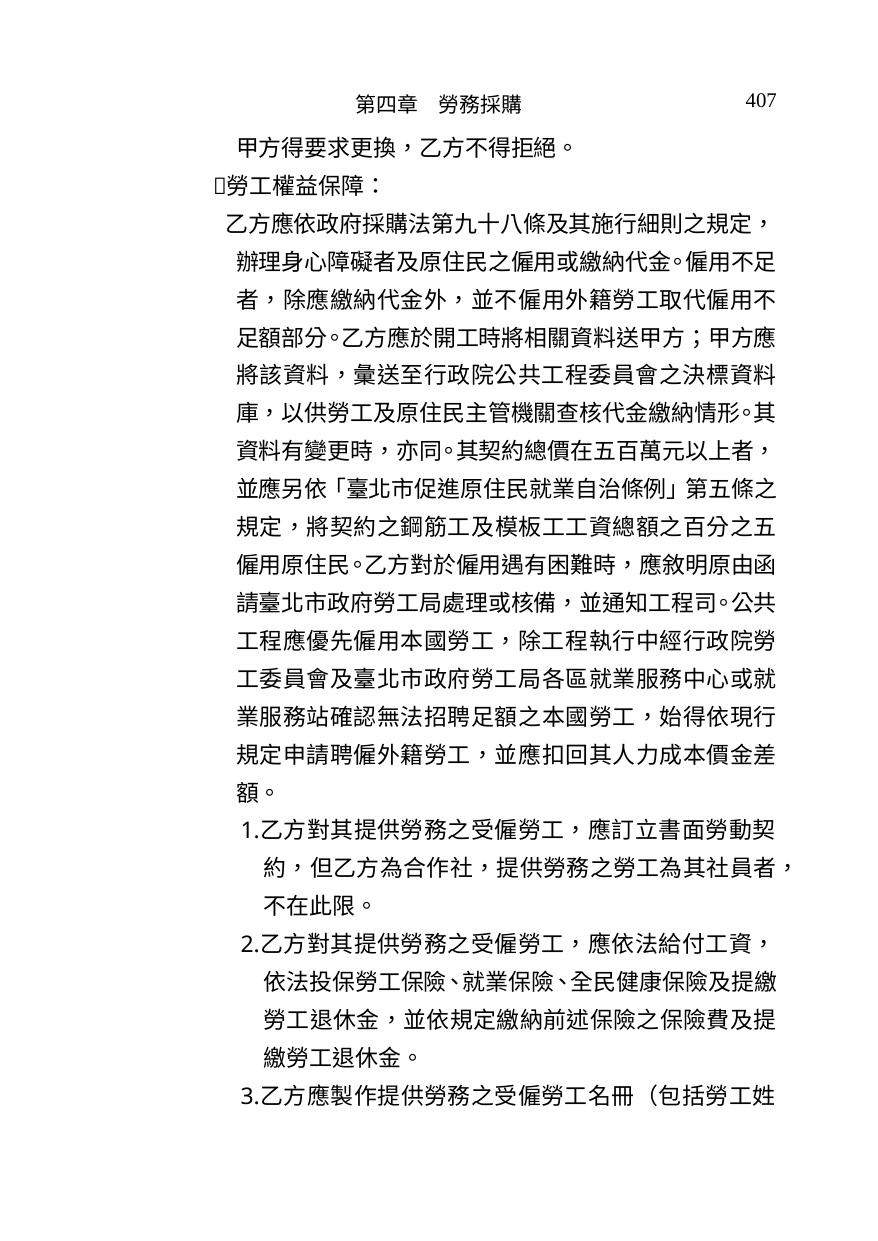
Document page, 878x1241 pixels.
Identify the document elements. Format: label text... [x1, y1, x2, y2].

text 2.乙方對其提供勞務之受僱勞工，應依法給付工資，依法投保勞工保險、就業保險、全民健康保險及提繳勞工退休金，並依規定繳納前述保險之保險費及提繳勞工退休金。 [240, 924, 777, 1075]
text 1.乙方對其提供勞務之受僱勞工，應訂立書面勞動契約，但乙方為合作社，提供勞務之勞工為其社員者，不在此限。 [240, 810, 777, 924]
text 甲方得要求更換，乙方不得拒絕。 [213, 127, 777, 165]
text 乙方應依政府採購法第九十八條及其施行細則之規定，辦理身心障礙者及原住民之僱用或繳納代金。僱用不足者，除應繳納代金外，並不僱用外籍勞工取代僱用不足額部分。乙方應於開工時將相關資料送甲方；甲方應將該資料，彙送至行政院公共工程委員會之決標資料庫，以供勞工及原住民主管機關查核代金繳納情形。其資料有變更時，亦同。其契約總價在五百萬元以上者，並應另依「臺北市促進原住民就業自治條例」第五條之規定，將契約之鋼筋工及模板工工資總額之百分之五僱用原住民。乙方對於僱用遇有困難時，應敘明原由函請臺北市政府勞工局處理或核備，並通知工程司。公共工程應優先僱用本國勞工，除工程執行中經行政院勞工委員會及臺北市政府勞工局各區就業服務中心或就業服務站確認無法招聘足額之本國勞工，始得依現行規定申請聘僱外籍勞工，並應扣回其人力成本價金差額。 [213, 203, 777, 810]
text 勞工權益保障： [213, 165, 777, 203]
text 3.乙方應製作提供勞務之受僱勞工名冊（包括勞工姓 [240, 1075, 777, 1113]
